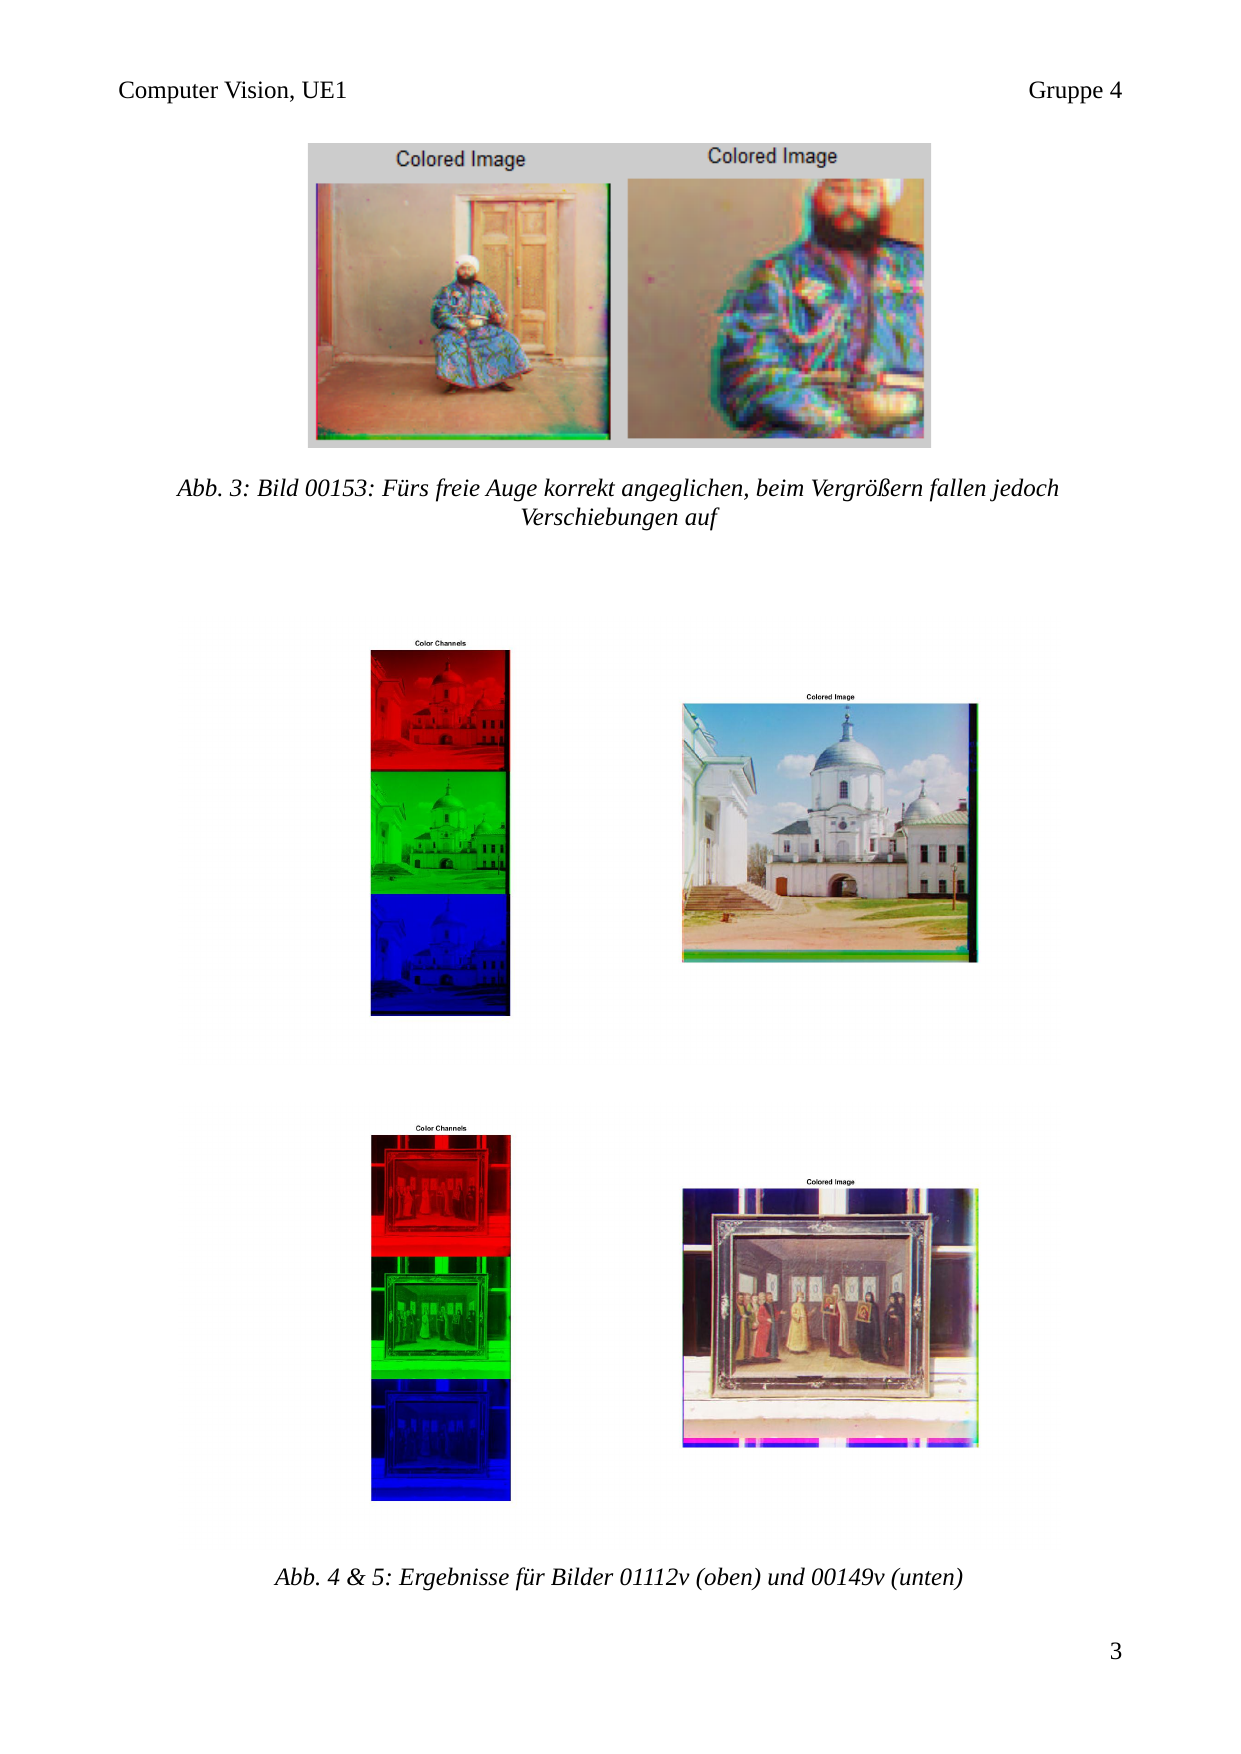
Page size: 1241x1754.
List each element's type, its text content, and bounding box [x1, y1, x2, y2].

table_header Abb. 3: Bild 00153: Fürs freie Auge korrekt angeglichen, beim Vergrößern fallen jedoch Verschiebungen auf [118, 118, 1121, 1077]
table_cell [118, 1077, 1121, 1562]
text Abb. 4 & 5: Ergebnisse für Bilder 01112v (oben) und 00149v (unten) [118, 1562, 1122, 1591]
